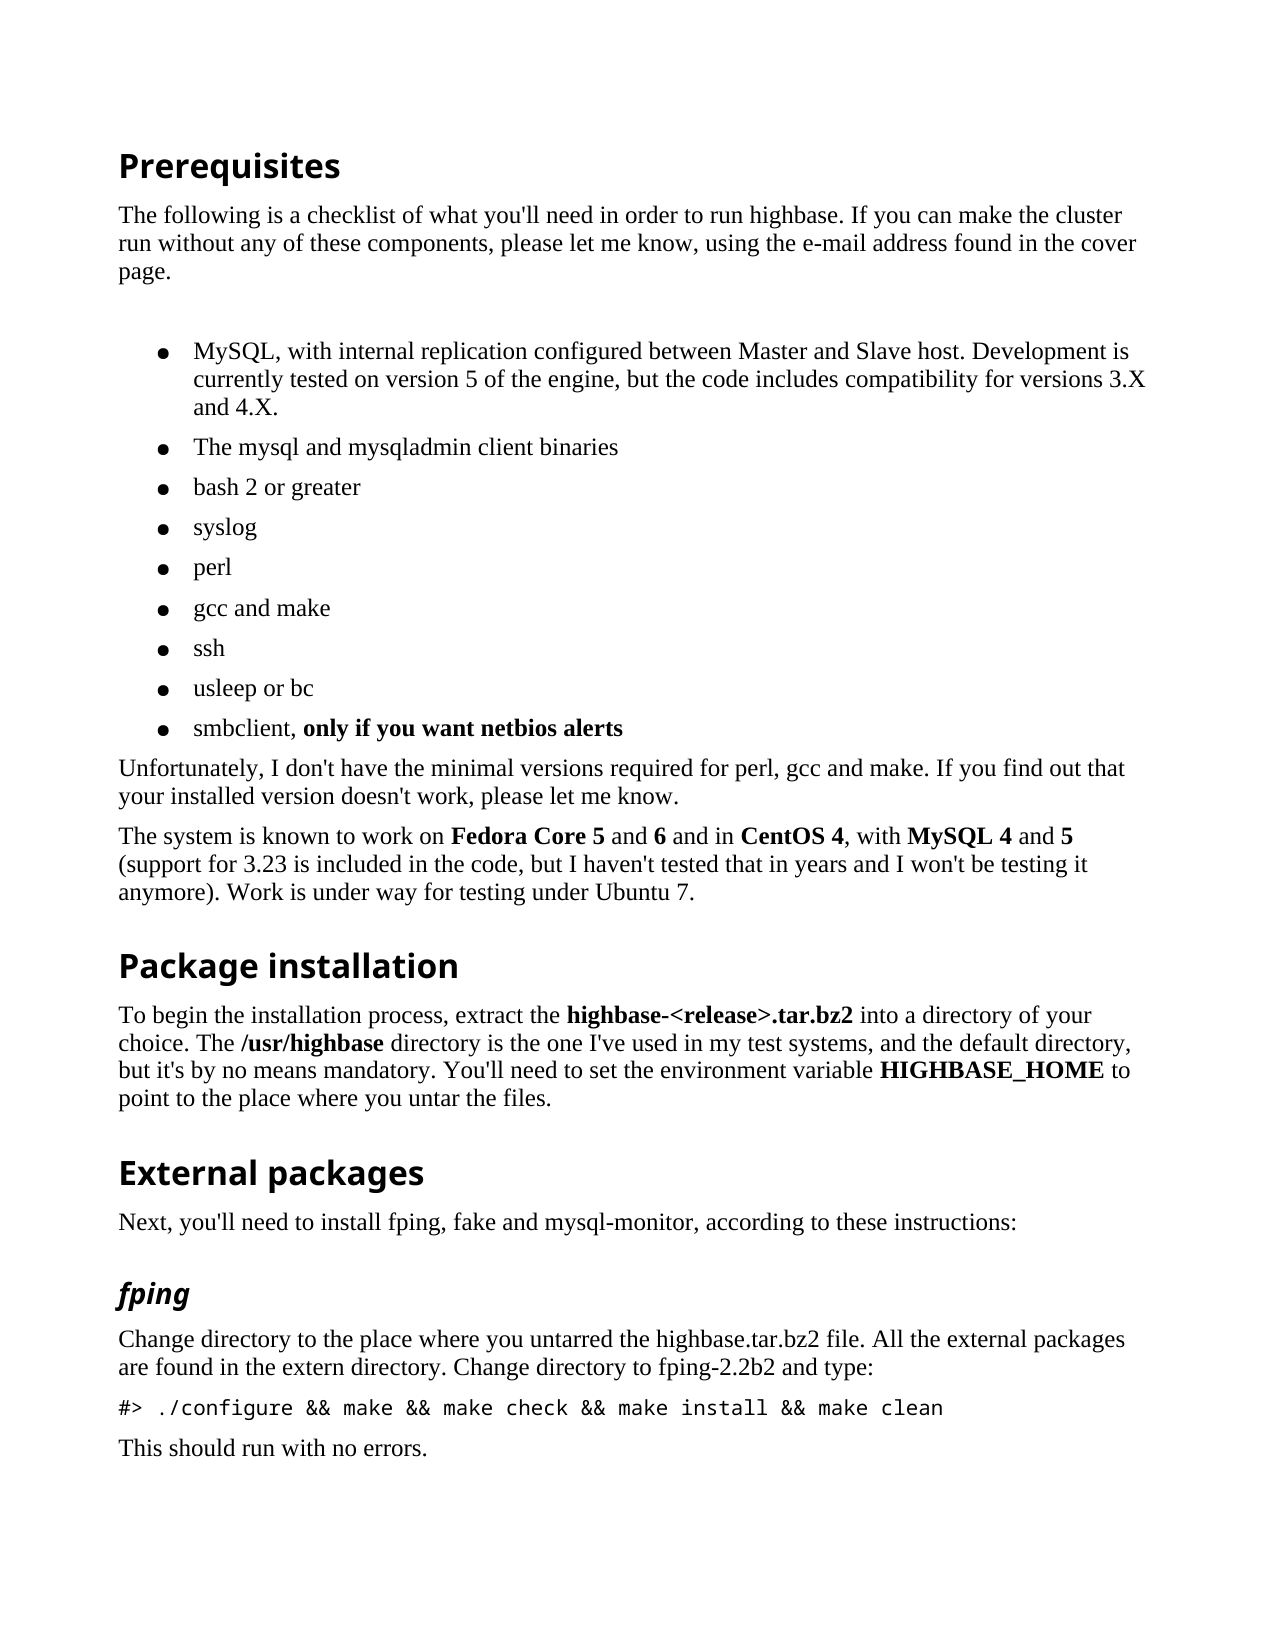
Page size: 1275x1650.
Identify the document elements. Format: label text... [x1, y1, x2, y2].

text The system is known to work on Fedora Core 5 and 6 and in CentOS 4, with MySQL 4 and 5 (support for 3.23 is included in the code, but I haven't tested that in years and I won't be testing it anymore). Work is under way for testing under Ubuntu 7. [118, 822, 1157, 906]
list gcc and make [156, 594, 1157, 621]
list ssh [156, 634, 1157, 662]
text To begin the installation process, extract the highbase-<release>.tar.bz2 into a directory of your choice. The /usr/highbase directory is the one I've used in my test systems, and the default directory, but it's by no means mandatory. You'll need to set the environment variable HIGHBASE_HOME to point to the place where you untar the files. [118, 1001, 1157, 1112]
text Unfortunately, I don't have the minimal versions required for perl, gcc and make. If you find out that your installed version doesn't work, please let me know. [118, 754, 1157, 810]
list bash 2 or greater [156, 473, 1157, 501]
subtitle Package installation [118, 943, 1157, 989]
list The mysql and mysqladmin client binaries [156, 433, 1157, 461]
text #> ./configure && make && make check && make install && make clean [118, 1393, 1157, 1422]
list perl [156, 553, 1157, 581]
list smbclient, only if you want netbios alerts [156, 714, 1157, 742]
subtitle External packages [118, 1149, 1157, 1195]
list syslog [156, 513, 1157, 541]
subtitle Prerequisites [118, 143, 1157, 189]
text This should run with no errors. [118, 1434, 1157, 1462]
text Change directory to the place where you untarred the highbase.tar.bz2 file. All the external packages are found in the extern directory. Change directory to fping-2.2b2 and type: [118, 1325, 1157, 1381]
text Next, you'll need to install fping, fake and mysql-monitor, according to these instructions: [118, 1208, 1157, 1236]
list usleep or bc [156, 674, 1157, 702]
list MySQL, with internal replication configured between Master and Slave host. Development is currently tested on version 5 of the engine, but the code includes compatibility for versions 3.X and 4.X. [156, 337, 1157, 420]
text The following is a checklist of what you'll need in order to run highbase. If you can make the cluster run without any of these components, please let me know, using the e-mail address found in the cover page. [118, 201, 1157, 284]
subtitle fping [118, 1273, 1157, 1313]
